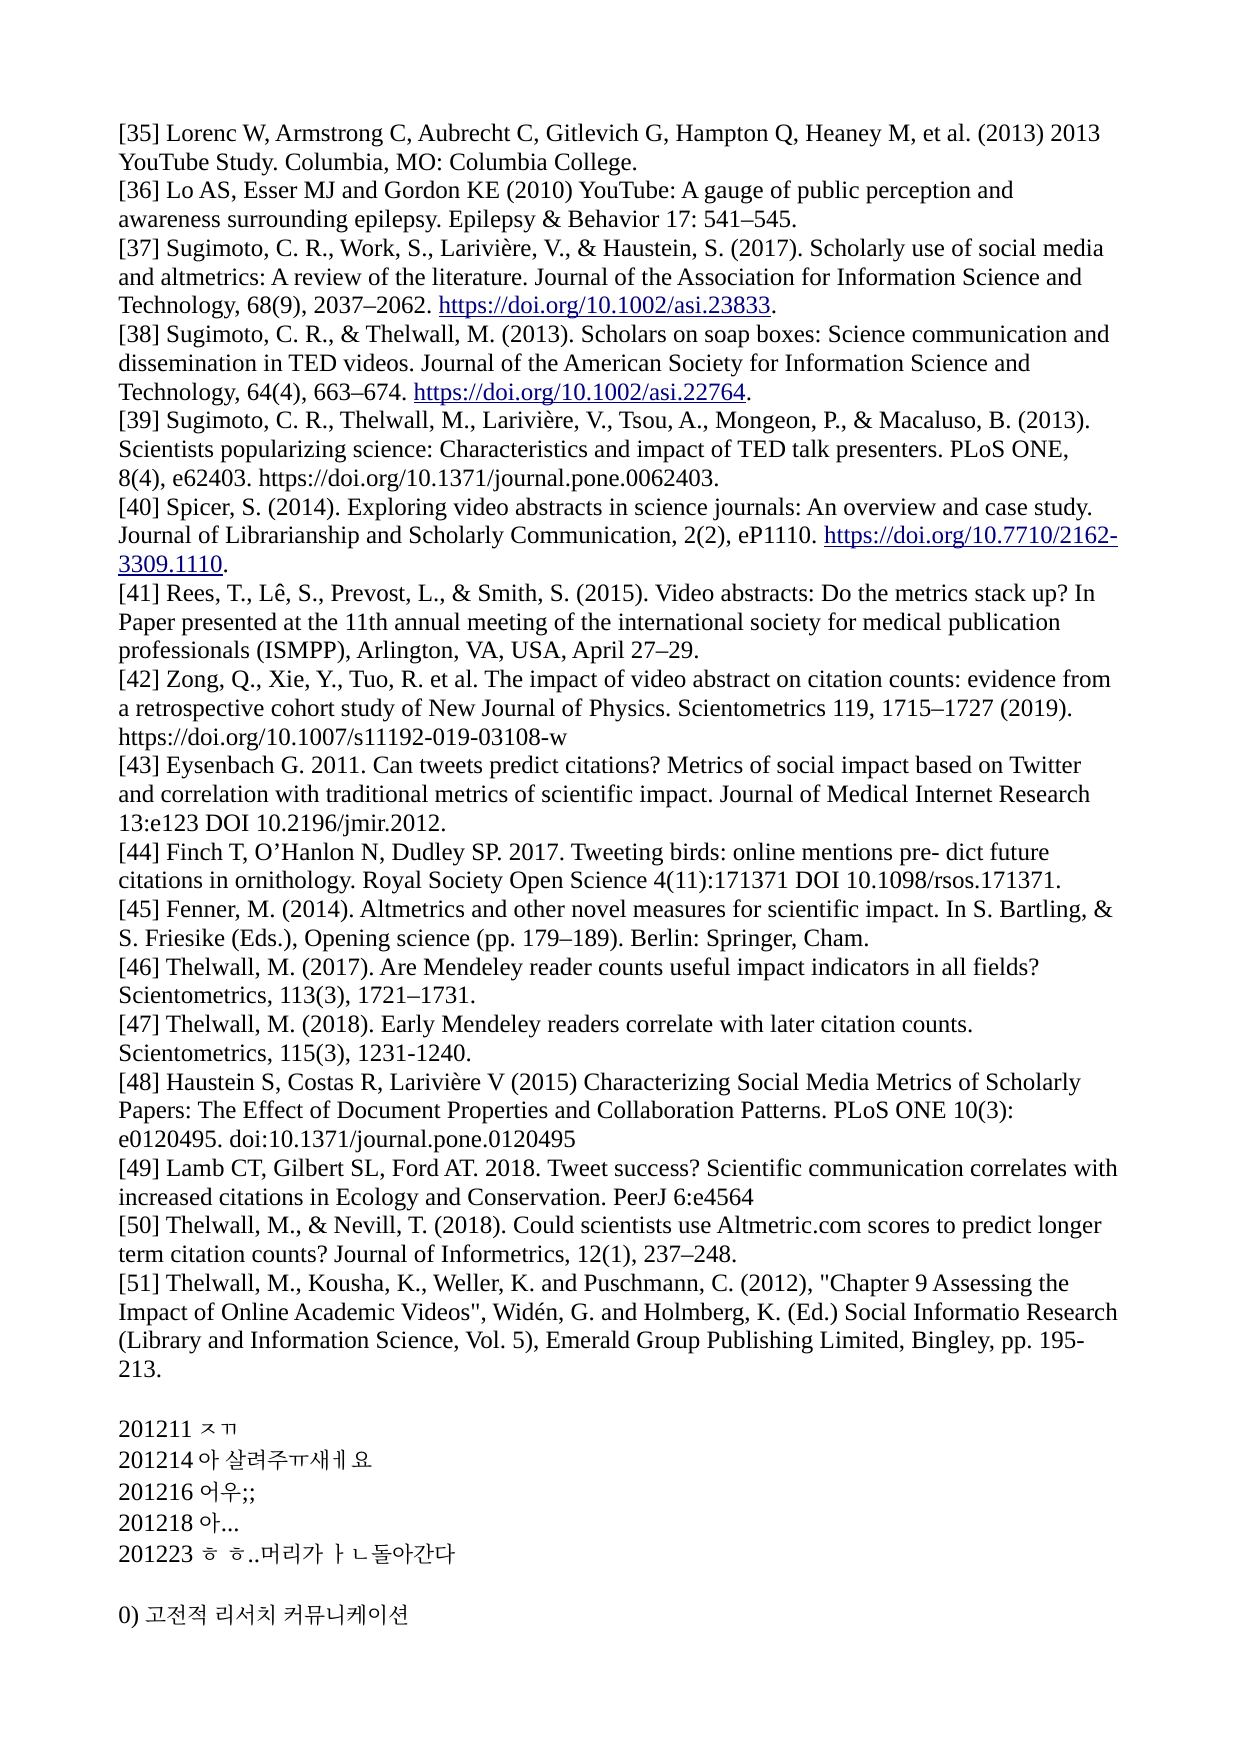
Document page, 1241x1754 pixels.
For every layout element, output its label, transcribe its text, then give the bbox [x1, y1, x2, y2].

text 0) 고전적 리서치 커뮤니케이션 [118, 1598, 1122, 1629]
text [37] Sugimoto, C. R., Work, S., Larivière, V., & Haustein, S. (2017). Scholarly use of social media and altmetrics: A review of the literature. Journal of the Association for Information Science and Technology, 68(9), 2037–2062. https://doi.org/10.1002/asi.23833. [118, 233, 1122, 319]
text [38] Sugimoto, C. R., & Thelwall, M. (2013). Scholars on soap boxes: Science communication and dissemination in TED videos. Journal of the American Society for Information Science and Technology, 64(4), 663–674. https://doi.org/10.1002/asi.22764. [118, 319, 1122, 406]
text 201216 어우;; [118, 1475, 1122, 1506]
text [41] Rees, T., Lê, S., Prevost, L., & Smith, S. (2015). Video abstracts: Do the metrics stack up? In Paper presented at the 11th annual meeting of the international society for medical publication professionals (ISMPP), Arlington, VA, USA, April 27–29. [118, 578, 1122, 664]
text [35] Lorenc W, Armstrong C, Aubrecht C, Gitlevich G, Hampton Q, Heaney M, et al. (2013) 2013 YouTube Study. Columbia, MO: Columbia College. [118, 118, 1122, 176]
text 201214아 살려주ㅠ새ㅔ요 [118, 1443, 1122, 1475]
text [36] Lo AS, Esser MJ and Gordon KE (2010) YouTube: A gauge of public perception and awareness surrounding epilepsy. Epilepsy & Behavior 17: 541–545. [118, 176, 1122, 233]
text [49] Lamb CT, Gilbert SL, Ford AT. 2018. Tweet success? Scientific communication correlates with increased citations in Ecology and Conservation. PeerJ 6:e4564 [118, 1153, 1122, 1211]
text 201223 ㅎ ㅎ..머리가 ㅏㄴ돌아간다 [118, 1538, 1122, 1569]
text 201218 아... [118, 1506, 1122, 1538]
text [48] Haustein S, Costas R, Larivière V (2015) Characterizing Social Media Metrics of Scholarly Papers: The Effect of Document Properties and Collaboration Patterns. PLoS ONE 10(3): e0120495. doi:10.1371/journal.pone.0120495 [118, 1067, 1122, 1153]
text [51] Thelwall, M., Kousha, K., Weller, K. and Puschmann, C. (2012), "Chapter 9 Assessing the Impact of Online Academic Videos", Widén, G. and Holmberg, K. (Ed.) Social Informatio Research (Library and Information Science, Vol. 5), Emerald Group Publishing Limited, Bingley, pp. 195-213. [118, 1268, 1122, 1383]
text [50] Thelwall, M., & Nevill, T. (2018). Could scientists use Altmetric.com scores to predict longer term citation counts? Journal of Informetrics, 12(1), 237–248. [118, 1211, 1122, 1268]
text [40] Spicer, S. (2014). Exploring video abstracts in science journals: An overview and case study. Journal of Librarianship and Scholarly Communication, 2(2), eP1110. https://doi.org/10.7710/2162-3309.1110. [118, 492, 1122, 578]
text [43] Eysenbach G. 2011. Can tweets predict citations? Metrics of social impact based on Twitter and correlation with traditional metrics of scientific impact. Journal of Medical Internet Research 13:e123 DOI 10.2196/jmir.2012. [118, 751, 1122, 837]
text [44] Finch T, O’Hanlon N, Dudley SP. 2017. Tweeting birds: online mentions pre- dict future citations in ornithology. Royal Society Open Science 4(11):171371 DOI 10.1098/rsos.171371. [118, 837, 1122, 894]
text 201211ㅈㄲ [118, 1412, 1122, 1443]
text [46] Thelwall, M. (2017). Are Mendeley reader counts useful impact indicators in all fields? Scientometrics, 113(3), 1721–1731. [118, 952, 1122, 1009]
text [47] Thelwall, M. (2018). Early Mendeley readers correlate with later citation counts. Scientometrics, 115(3), 1231-1240. [118, 1009, 1122, 1067]
text [45] Fenner, M. (2014). Altmetrics and other novel measures for scientific impact. In S. Bartling, & S. Friesike (Eds.), Opening science (pp. 179–189). Berlin: Springer, Cham. [118, 894, 1122, 952]
text [39] Sugimoto, C. R., Thelwall, M., Larivière, V., Tsou, A., Mongeon, P., & Macaluso, B. (2013). Scientists popularizing science: Characteristics and impact of TED talk presenters. PLoS ONE, 8(4), e62403. https://doi.org/10.1371/journal.pone.0062403. [118, 406, 1122, 492]
text [42] Zong, Q., Xie, Y., Tuo, R. et al. The impact of video abstract on citation counts: evidence from a retrospective cohort study of New Journal of Physics. Scientometrics 119, 1715–1727 (2019). https://doi.org/10.1007/s11192-019-03108-w [118, 664, 1122, 751]
